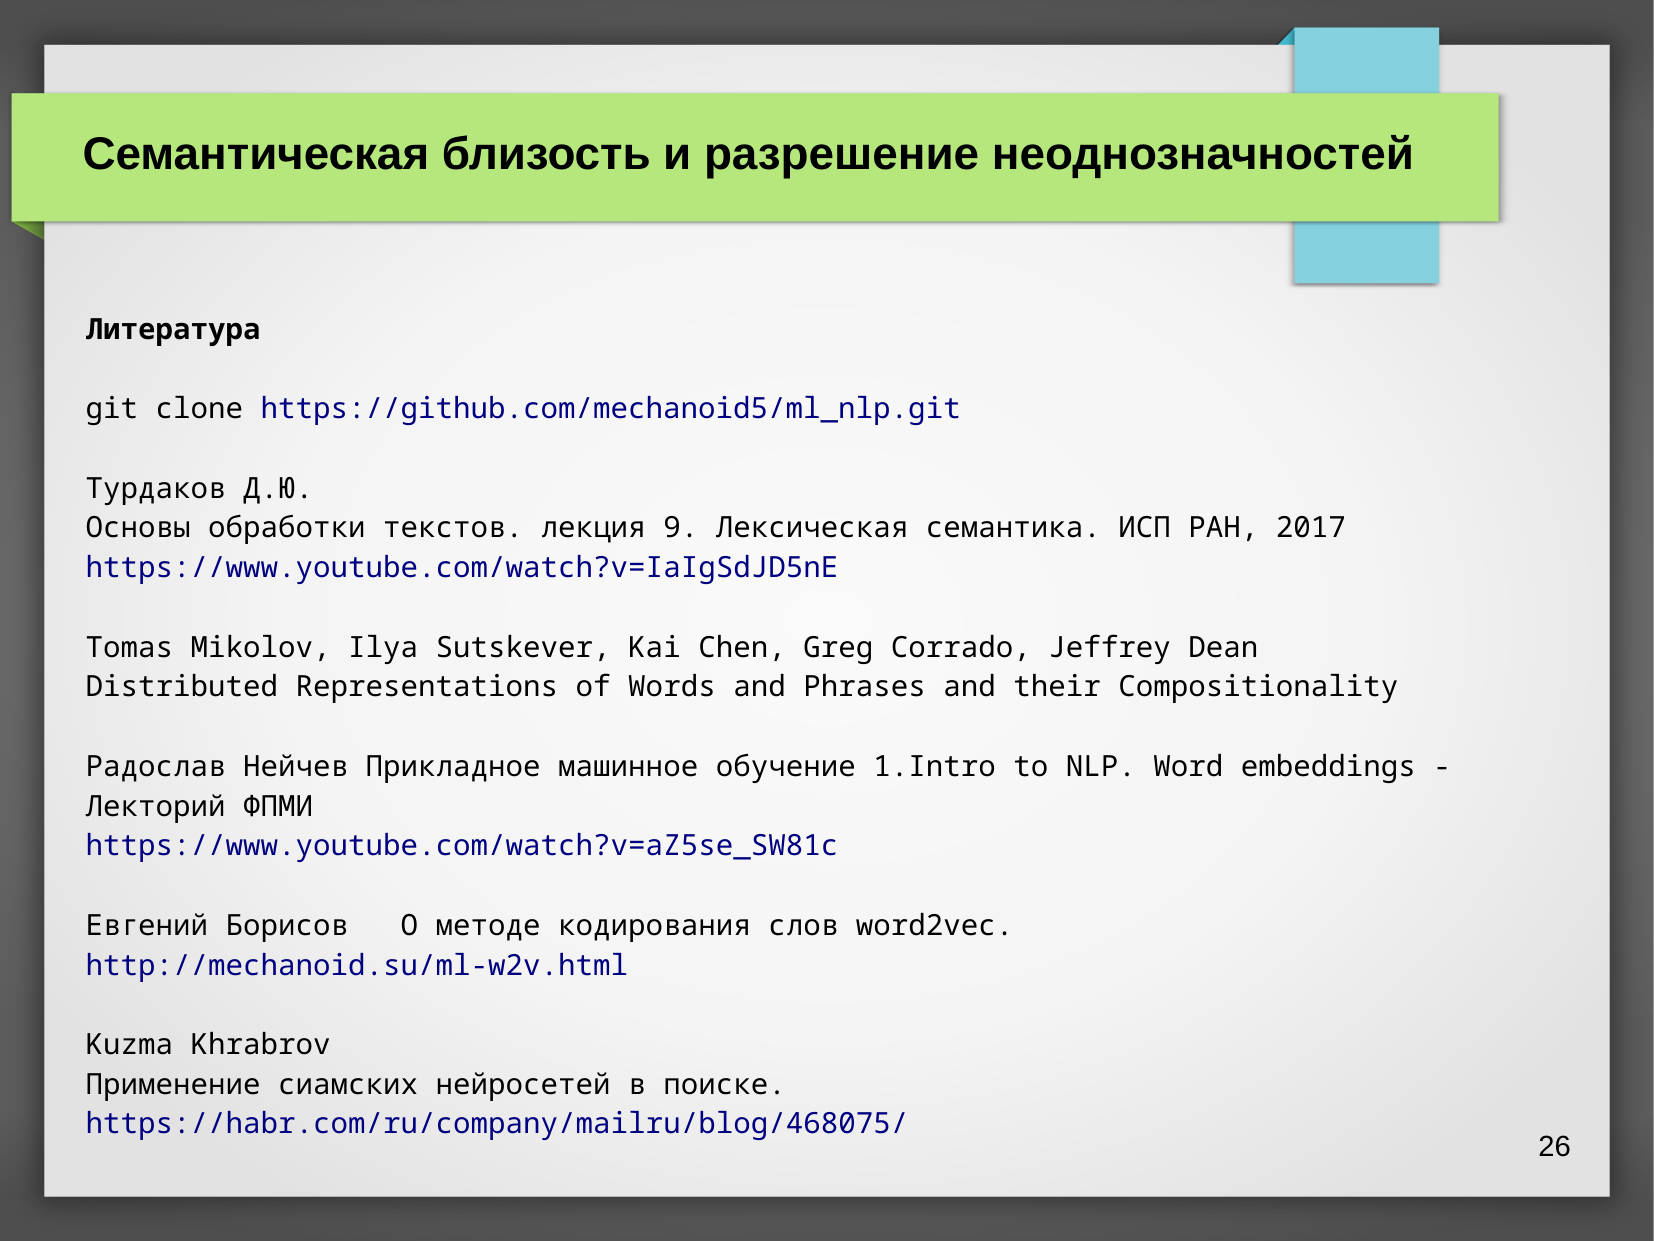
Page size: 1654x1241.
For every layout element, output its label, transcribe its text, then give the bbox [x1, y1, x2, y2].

picture [0, 0, 1654, 1241]
title Семантическая близость и разрешение неоднозначностей [82, 121, 1489, 187]
text_box Литература git clone https://github.com/mechanoid5/ml_nlp.git Турдаков Д.Ю. Основы обработки текстов. лекция 9. Лексическая семантика. ИСП РАН, 2017 https://www.youtube.com/watch?v=IaIgSdJD5nE Tomas Mikolov, Ilya Sutskever, Kai Chen, Greg Corrado, Jeffrey Dean Distributed Representations of Words and Phrases and their Compositionality Радослав Нейчев Прикладное машинное обучение 1.Intro to NLP. Word embeddings - Лекторий ФПМИ https://www.youtube.com/watch?v=aZ5se_SW81c Евгений Борисов О методе кодирования слов word2vec. http://mechanoid.su/ml-w2v.html Kuzma Khrabrov Применение сиамских нейросетей в поиске. https://habr.com/ru/company/mailru/blog/468075/ [70, 300, 1571, 1105]
